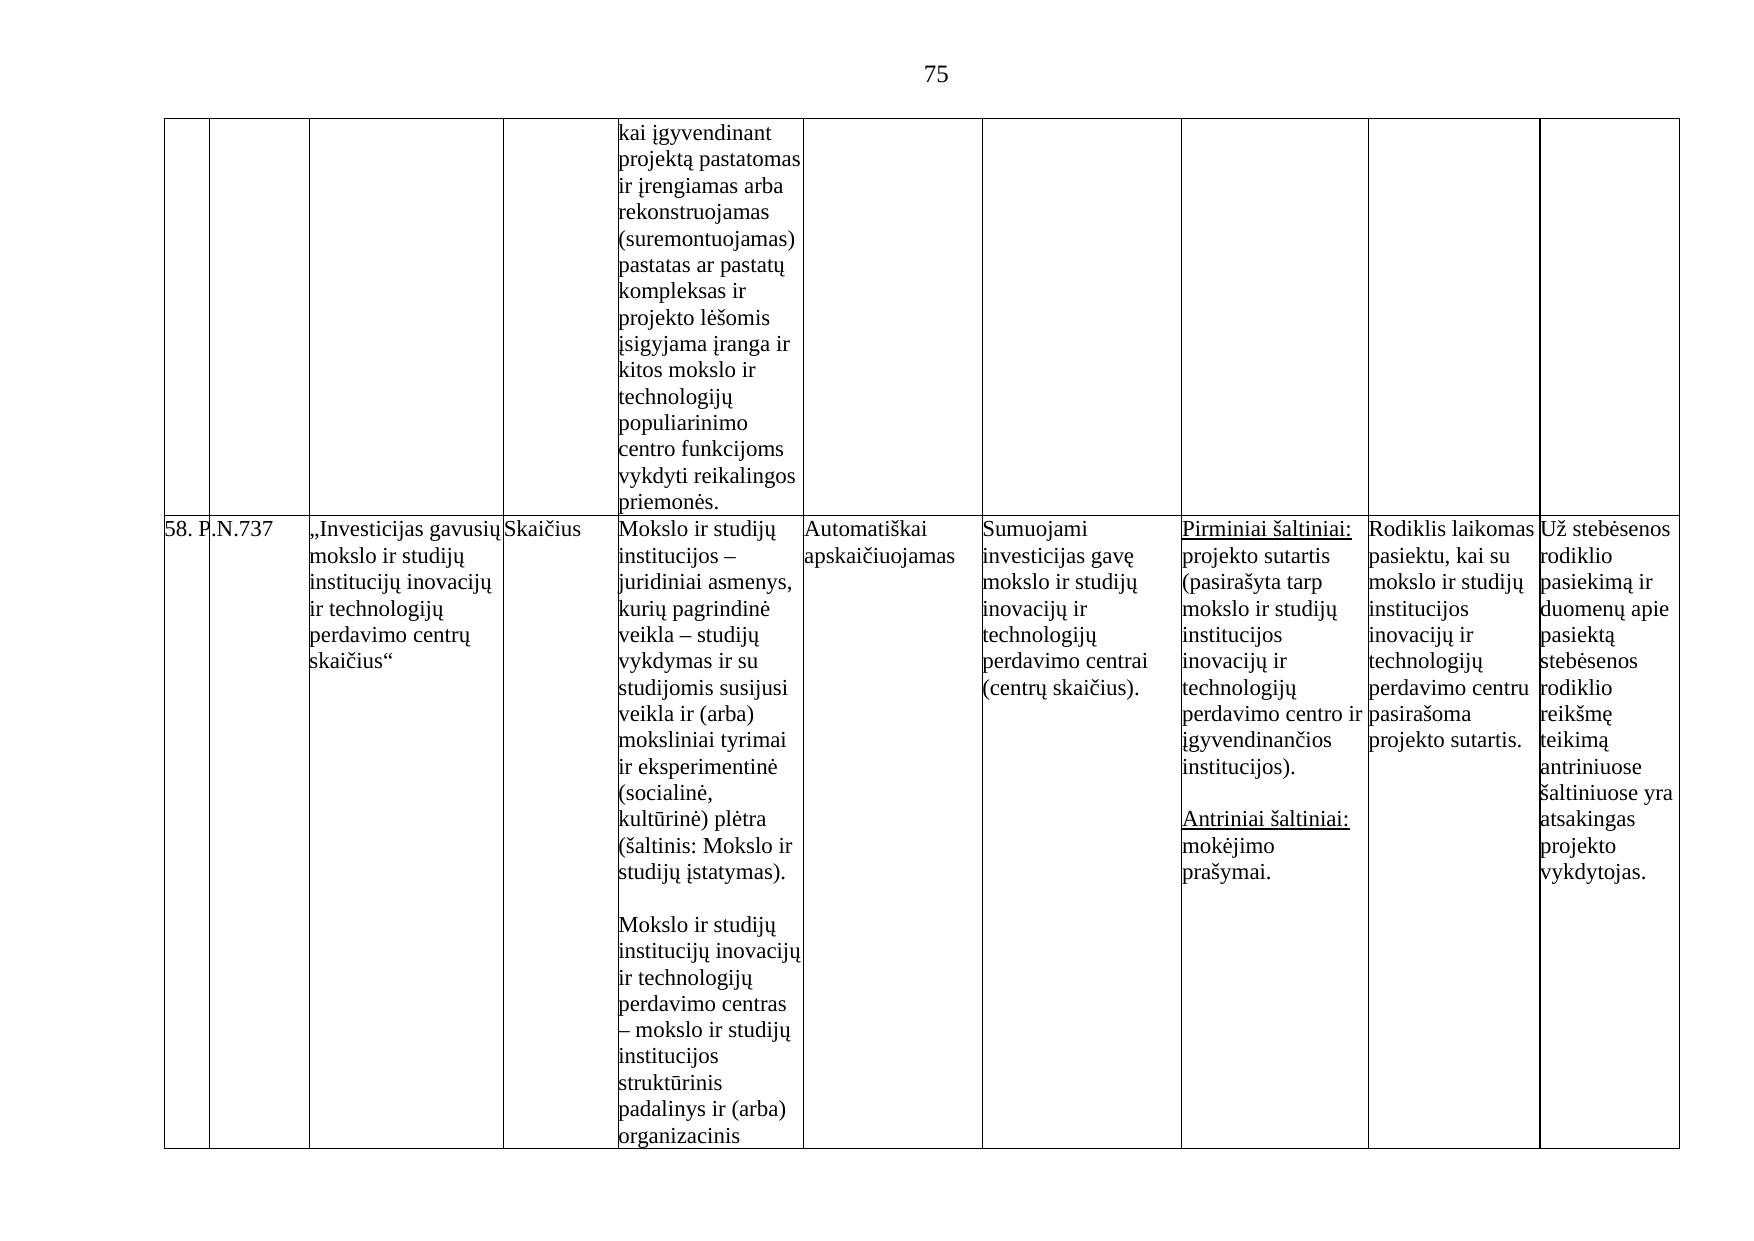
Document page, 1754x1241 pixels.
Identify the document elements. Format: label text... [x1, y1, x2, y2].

table_cell kai įgyvendinant projektą pastatomas ir įrengiamas arba rekonstruojamas (suremontuojamas) pastatas ar pastatų kompleksas ir projekto lėšomis įsigyjama įranga ir kitos mokslo ir technologijų populiarinimo centro funkcijoms vykdyti reikalingos priemonės. [619, 119, 803, 514]
table_cell [804, 119, 982, 514]
table_cell Automatiškai apskaičiuojamas [804, 516, 982, 1148]
table_cell Rodiklis laikomas pasiektu, kai su mokslo ir studijų institucijos inovacijų ir technologijų perdavimo centru pasirašoma projekto sutartis. [1369, 516, 1539, 1148]
table_cell [210, 119, 309, 514]
table_cell „Investicijas gavusių mokslo ir studijų institucijų inovacijų ir technologijų perdavimo centrų skaičius“ [310, 516, 503, 1148]
table_cell 58. [165, 516, 209, 1148]
table_cell Pirminiai šaltiniai: projekto sutartis (pasirašyta tarp mokslo ir studijų institucijos inovacijų ir technologijų perdavimo centro ir įgyvendinančios institucijos). Antriniai šaltiniai: mokėjimo prašymai. [1182, 516, 1368, 1148]
table_cell [983, 119, 1181, 514]
table_cell Skaičius [504, 516, 618, 1148]
table_cell Už stebėsenos rodiklio pasiekimą ir duomenų apie pasiektą stebėsenos rodiklio reikšmę teikimą antriniuose šaltiniuose yra atsakingas projekto vykdytojas. [1541, 516, 1679, 1148]
table_cell [310, 119, 503, 514]
table_cell [165, 119, 209, 514]
table_cell Mokslo ir studijų institucijos – juridiniai asmenys, kurių pagrindinė veikla – studijų vykdymas ir su studijomis susijusi veikla ir (arba) moksliniai tyrimai ir eksperimentinė (socialinė, kultūrinė) plėtra (šaltinis: Mokslo ir studijų įstatymas). Mokslo ir studijų institucijų inovacijų ir technologijų perdavimo centras – mokslo ir studijų institucijos struktūrinis padalinys ir (arba) organizacinis [619, 516, 803, 1148]
table_cell [1182, 119, 1368, 514]
table_cell [1369, 119, 1539, 514]
table_cell P.N.737 [210, 516, 309, 1148]
table_cell Sumuojami investicijas gavę mokslo ir studijų inovacijų ir technologijų perdavimo centrai (centrų skaičius). [983, 516, 1181, 1148]
table_cell [504, 119, 618, 514]
table_cell [1541, 119, 1679, 514]
